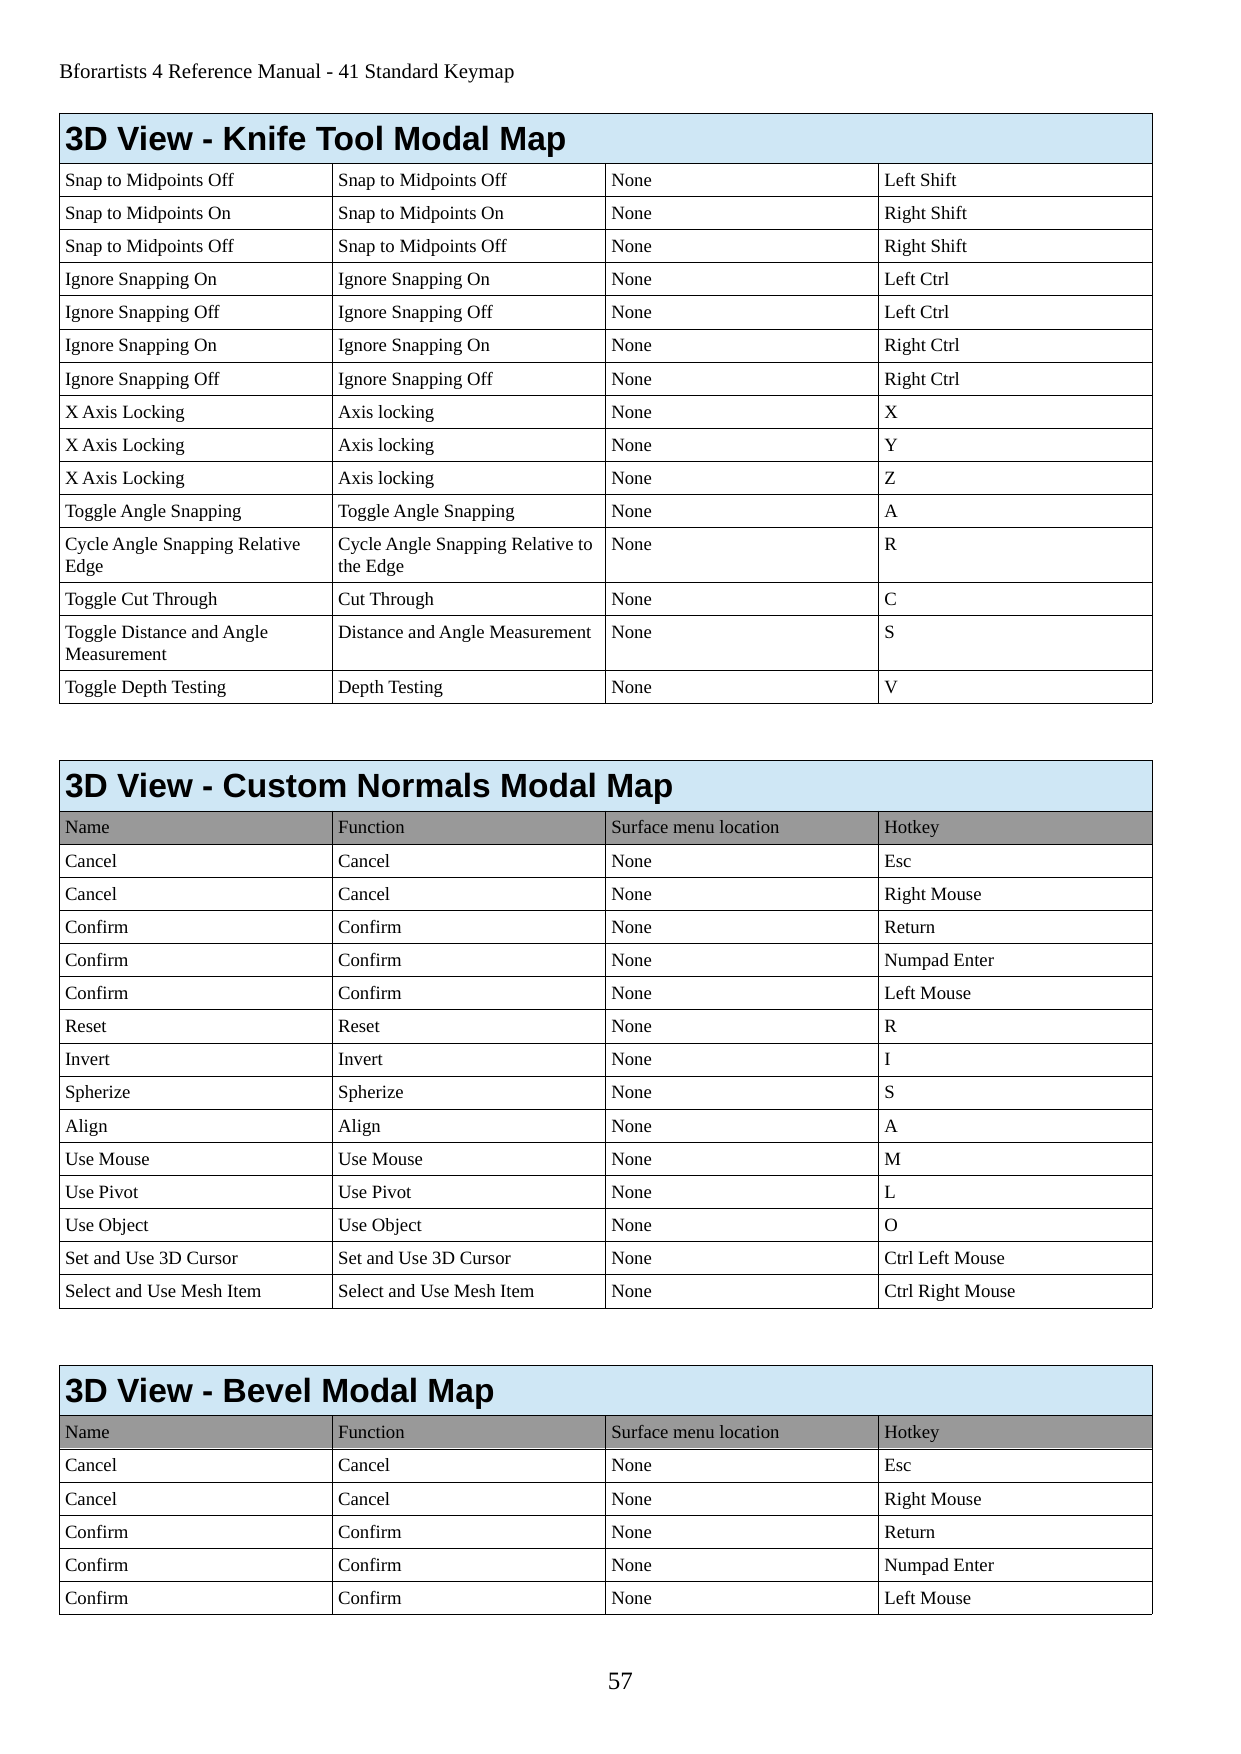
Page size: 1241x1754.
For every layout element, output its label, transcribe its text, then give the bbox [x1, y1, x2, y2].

table_cell Axis locking [333, 396, 605, 428]
table_cell Name [60, 812, 332, 844]
table_cell Cancel [60, 845, 332, 877]
table_cell Confirm [333, 1549, 605, 1581]
table_cell Ignore Snapping Off [60, 363, 332, 395]
table_cell C [879, 583, 1152, 615]
table_cell Cancel [333, 1450, 605, 1482]
table_cell Surface menu location [606, 1416, 878, 1448]
table_cell Confirm [333, 944, 605, 976]
table_cell A [879, 495, 1152, 527]
table_cell Confirm [60, 1549, 332, 1581]
table_cell R [879, 528, 1152, 582]
table_cell None [606, 878, 878, 910]
table_cell S [879, 616, 1152, 670]
table_cell I [879, 1044, 1152, 1076]
table_cell Cancel [60, 1450, 332, 1482]
table_cell X Axis Locking [60, 462, 332, 494]
table_cell Right Ctrl [879, 330, 1152, 362]
table_cell Numpad Enter [879, 944, 1152, 976]
table_cell None [606, 1582, 878, 1614]
table_cell Toggle Depth Testing [60, 671, 332, 703]
table_cell Confirm [60, 911, 332, 943]
table_cell None [606, 1549, 878, 1581]
table_cell Left Ctrl [879, 296, 1152, 328]
table_cell Cut Through [333, 583, 605, 615]
table_cell Y [879, 429, 1152, 461]
table_cell Right Mouse [879, 1483, 1152, 1515]
table_cell Cancel [333, 878, 605, 910]
table_cell Use Mouse [60, 1143, 332, 1175]
table_cell None [606, 1242, 878, 1274]
table_cell None [606, 429, 878, 461]
table_cell None [606, 263, 878, 295]
table_cell Function [333, 1416, 605, 1448]
table_cell X Axis Locking [60, 429, 332, 461]
table_cell Right Shift [879, 197, 1152, 229]
table_cell Confirm [333, 1516, 605, 1548]
table_cell None [606, 1209, 878, 1241]
table_cell Snap to Midpoints Off [333, 230, 605, 262]
table_cell Function [333, 812, 605, 844]
table_cell O [879, 1209, 1152, 1241]
table_cell Z [879, 462, 1152, 494]
table_cell Snap to Midpoints Off [60, 230, 332, 262]
table_cell X Axis Locking [60, 396, 332, 428]
table_cell Cancel [60, 878, 332, 910]
table_cell None [606, 1010, 878, 1042]
table_cell Right Mouse [879, 878, 1152, 910]
table_cell None [606, 1176, 878, 1208]
table_cell None [606, 164, 878, 196]
table_cell Ignore Snapping Off [60, 296, 332, 328]
table_cell Axis locking [333, 462, 605, 494]
table_cell Toggle Angle Snapping [333, 495, 605, 527]
table_cell None [606, 977, 878, 1009]
table_cell Left Ctrl [879, 263, 1152, 295]
table_cell None [606, 845, 878, 877]
table_cell None [606, 1483, 878, 1515]
table_cell Spherize [60, 1077, 332, 1109]
table_cell L [879, 1176, 1152, 1208]
table_cell Return [879, 1516, 1152, 1548]
table_cell Confirm [60, 977, 332, 1009]
table_cell None [606, 197, 878, 229]
table_cell Hotkey [879, 812, 1152, 844]
table_cell Name [60, 1416, 332, 1448]
table_cell Ignore Snapping On [60, 263, 332, 295]
table_cell Align [333, 1110, 605, 1142]
table_cell None [606, 1077, 878, 1109]
table_cell None [606, 296, 878, 328]
table_cell Toggle Cut Through [60, 583, 332, 615]
table_cell Invert [60, 1044, 332, 1076]
table_cell Ignore Snapping On [333, 330, 605, 362]
table_cell None [606, 1044, 878, 1076]
table_cell Ignore Snapping Off [333, 363, 605, 395]
table_cell Confirm [60, 944, 332, 976]
table_cell Left Shift [879, 164, 1152, 196]
table_cell Numpad Enter [879, 1549, 1152, 1581]
table_cell None [606, 363, 878, 395]
table_cell Align [60, 1110, 332, 1142]
table_cell Cycle Angle Snapping Relative Edge [60, 528, 332, 582]
table_cell Cycle Angle Snapping Relative to the Edge [333, 528, 605, 582]
table_cell Return [879, 911, 1152, 943]
table_cell Ctrl Left Mouse [879, 1242, 1152, 1274]
table_cell Axis locking [333, 429, 605, 461]
table_cell None [606, 944, 878, 976]
table_cell Toggle Angle Snapping [60, 495, 332, 527]
table_cell None [606, 1143, 878, 1175]
table_cell X [879, 396, 1152, 428]
table_cell Left Mouse [879, 977, 1152, 1009]
table_cell A [879, 1110, 1152, 1142]
table_cell Right Shift [879, 230, 1152, 262]
table_cell Use Object [60, 1209, 332, 1241]
table_cell Snap to Midpoints Off [60, 164, 332, 196]
table_cell S [879, 1077, 1152, 1109]
table_cell None [606, 230, 878, 262]
table_cell Use Mouse [333, 1143, 605, 1175]
table_cell Confirm [333, 911, 605, 943]
table_cell None [606, 330, 878, 362]
table_cell M [879, 1143, 1152, 1175]
table_cell Confirm [333, 977, 605, 1009]
table_cell Esc [879, 1450, 1152, 1482]
table_cell None [606, 462, 878, 494]
table_header 3D View - Bevel Modal Map [60, 1366, 1152, 1415]
table_cell Confirm [60, 1582, 332, 1614]
table_cell Esc [879, 845, 1152, 877]
table_cell None [606, 671, 878, 703]
table_cell Select and Use Mesh Item [333, 1275, 605, 1307]
table_header 3D View - Custom Normals Modal Map [60, 761, 1152, 811]
table_cell Reset [333, 1010, 605, 1042]
table_cell Ignore Snapping On [333, 263, 605, 295]
table_cell None [606, 1450, 878, 1482]
table_cell None [606, 1275, 878, 1307]
table_cell Set and Use 3D Cursor [60, 1242, 332, 1274]
table_cell Hotkey [879, 1416, 1152, 1448]
table_cell Confirm [60, 1516, 332, 1548]
table_cell Use Object [333, 1209, 605, 1241]
table_cell Ignore Snapping Off [333, 296, 605, 328]
table_cell Right Ctrl [879, 363, 1152, 395]
table_cell Select and Use Mesh Item [60, 1275, 332, 1307]
table_cell R [879, 1010, 1152, 1042]
table_cell Invert [333, 1044, 605, 1076]
table_cell Depth Testing [333, 671, 605, 703]
table_cell Snap to Midpoints On [333, 197, 605, 229]
table_cell None [606, 1516, 878, 1548]
table_cell Cancel [60, 1483, 332, 1515]
table_cell Use Pivot [333, 1176, 605, 1208]
table_cell Surface menu location [606, 812, 878, 844]
table_cell Confirm [333, 1582, 605, 1614]
table_cell None [606, 583, 878, 615]
table_cell Snap to Midpoints Off [333, 164, 605, 196]
table_cell None [606, 616, 878, 670]
table_cell Cancel [333, 1483, 605, 1515]
table_cell None [606, 911, 878, 943]
table_cell Snap to Midpoints On [60, 197, 332, 229]
table_cell Ignore Snapping On [60, 330, 332, 362]
table_cell Set and Use 3D Cursor [333, 1242, 605, 1274]
table_cell None [606, 396, 878, 428]
table_header 3D View - Knife Tool Modal Map [60, 114, 1152, 163]
table_cell Distance and Angle Measurement [333, 616, 605, 670]
table_cell Left Mouse [879, 1582, 1152, 1614]
table_cell Reset [60, 1010, 332, 1042]
table_cell None [606, 528, 878, 582]
table_cell None [606, 1110, 878, 1142]
table_cell Spherize [333, 1077, 605, 1109]
table_cell Cancel [333, 845, 605, 877]
table_cell V [879, 671, 1152, 703]
table_cell Use Pivot [60, 1176, 332, 1208]
table_cell None [606, 495, 878, 527]
table_cell Ctrl Right Mouse [879, 1275, 1152, 1307]
table_cell Toggle Distance and Angle Measurement [60, 616, 332, 670]
